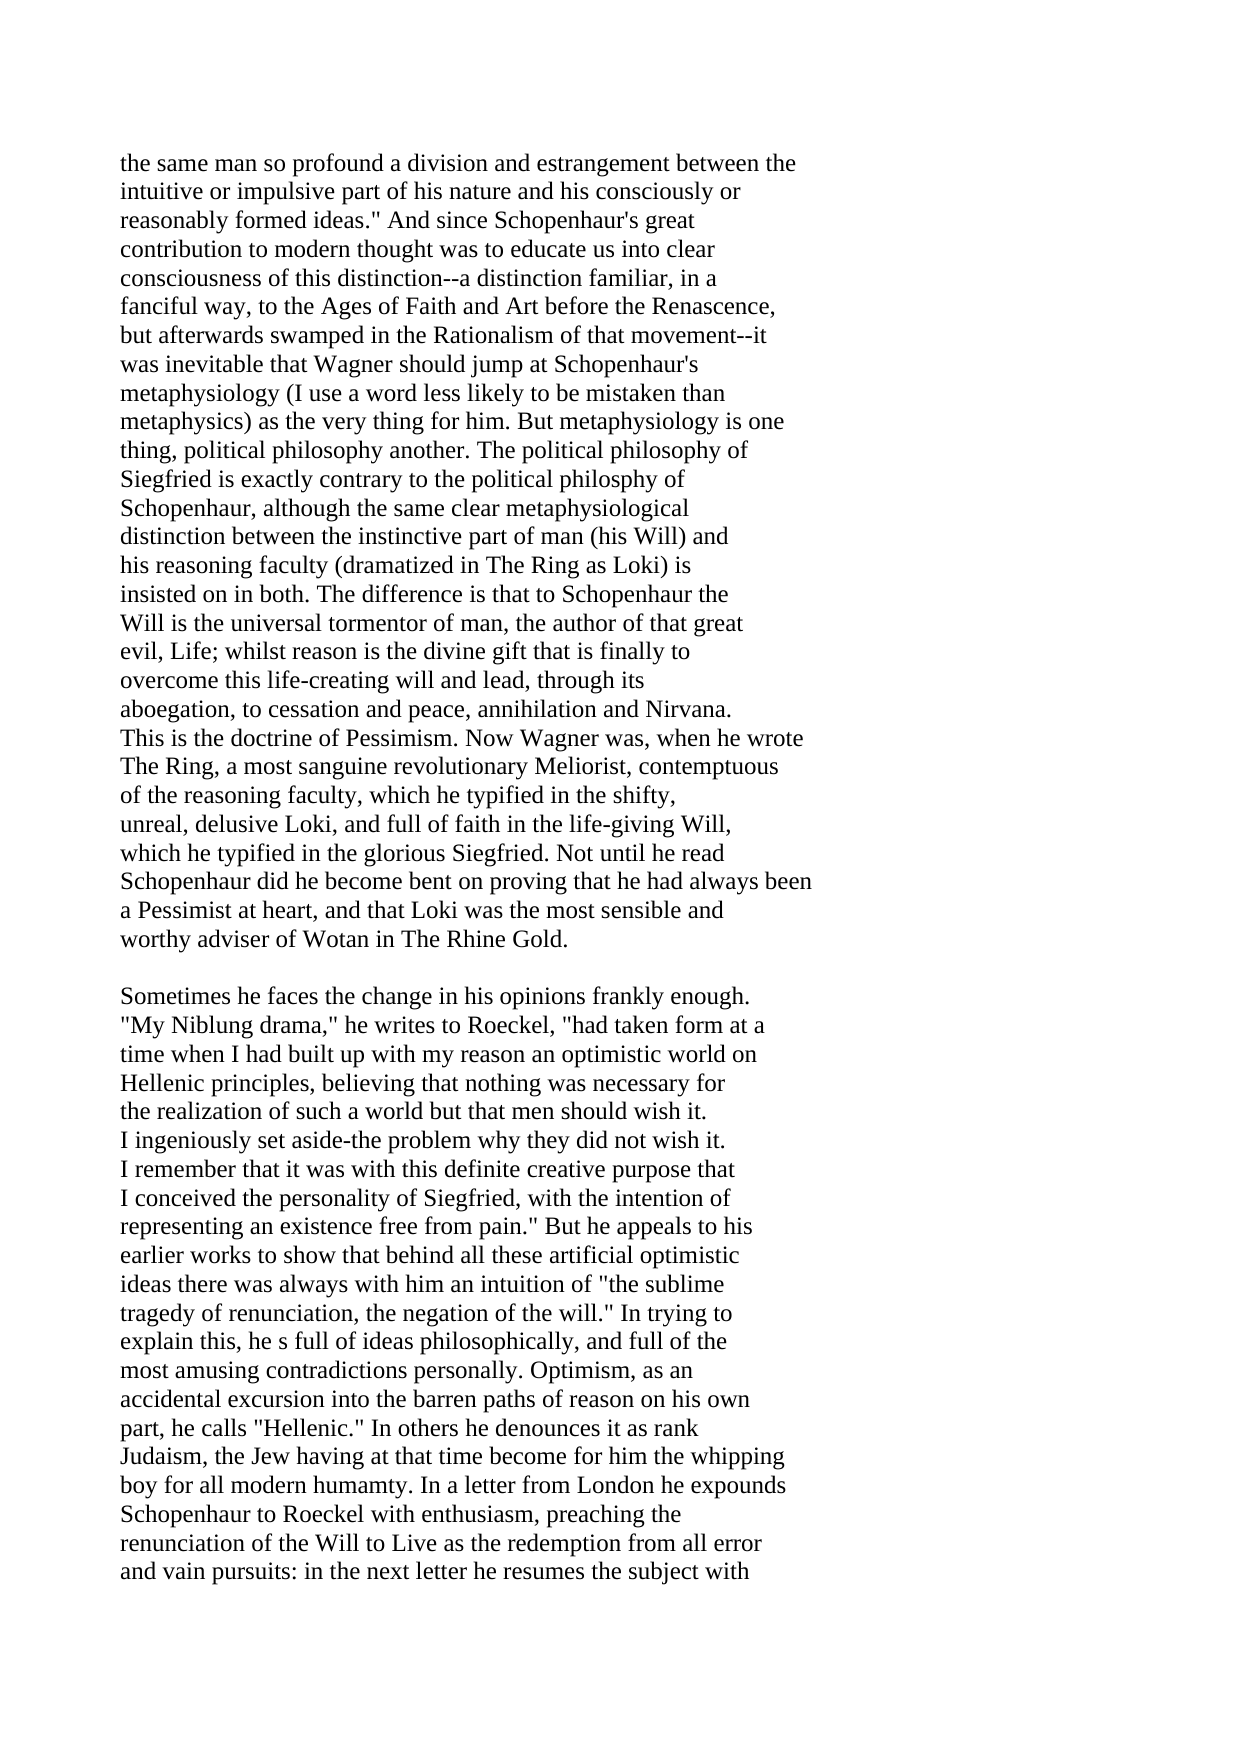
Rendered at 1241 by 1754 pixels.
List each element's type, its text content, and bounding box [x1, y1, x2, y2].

text accidental excursion into the barren paths of reason on his own [120, 1384, 1120, 1413]
text insisted on in both. The difference is that to Schopenhaur the [120, 579, 1120, 608]
text overcome this life-creating will and lead, through its [120, 665, 1120, 694]
text intuitive or impulsive part of his nature and his consciously or [120, 176, 1120, 205]
text renunciation of the Will to Live as the redemption from all error [120, 1528, 1120, 1556]
text Judaism, the Jew having at that time become for him the whipping [120, 1441, 1120, 1470]
text Schopenhaur did he become bent on proving that he had always been [120, 866, 1120, 895]
text evil, Life; whilst reason is the divine gift that is finally to [120, 636, 1120, 665]
text tragedy of renunciation, the negation of the will." In trying to [120, 1298, 1120, 1326]
text and vain pursuits: in the next letter he resumes the subject with [120, 1556, 1120, 1585]
text explain this, he s full of ideas philosophically, and full of the [120, 1326, 1120, 1355]
text the realization of such a world but that men should wish it. [120, 1096, 1120, 1125]
text Will is the universal tormentor of man, the author of that great [120, 608, 1120, 636]
text Siegfried is exactly contrary to the political philosphy of [120, 464, 1120, 493]
text time when I had built up with my reason an optimistic world on [120, 1039, 1120, 1068]
text Schopenhaur to Roeckel with enthusiasm, preaching the [120, 1499, 1120, 1528]
text most amusing contradictions personally. Optimism, as an [120, 1355, 1120, 1384]
text of the reasoning faculty, which he typified in the shifty, [120, 780, 1120, 809]
text Schopenhaur, although the same clear metaphysiological [120, 493, 1120, 521]
text Sometimes he faces the change in his opinions frankly enough. [120, 981, 1120, 1010]
text thing, political philosophy another. The political philosophy of [120, 435, 1120, 464]
text metaphysics) as the very thing for him. But metaphysiology is one [120, 406, 1120, 435]
text part, he calls "Hellenic." In others he denounces it as rank [120, 1413, 1120, 1441]
text contribution to modern thought was to educate us into clear [120, 234, 1120, 263]
text earlier works to show that behind all these artificial optimistic [120, 1240, 1120, 1269]
text ideas there was always with him an intuition of "the sublime [120, 1269, 1120, 1298]
text I ingeniously set aside-the problem why they did not wish it. [120, 1125, 1120, 1154]
text reasonably formed ideas." And since Schopenhaur's great [120, 205, 1120, 234]
text the same man so profound a division and estrangement between the [120, 148, 1120, 176]
text distinction between the instinctive part of man (his Will) and [120, 521, 1120, 550]
text worthy adviser of Wotan in The Rhine Gold. [120, 924, 1120, 953]
text fanciful way, to the Ages of Faith and Art before the Renascence, [120, 291, 1120, 320]
text his reasoning faculty (dramatized in The Ring as Loki) is [120, 550, 1120, 579]
text "My Niblung drama," he writes to Roeckel, "had taken form at a [120, 1010, 1120, 1039]
text Hellenic principles, believing that nothing was necessary for [120, 1068, 1120, 1096]
text metaphysiology (I use a word less likely to be mistaken than [120, 378, 1120, 406]
text was inevitable that Wagner should jump at Schopenhaur's [120, 349, 1120, 378]
text unreal, delusive Loki, and full of faith in the life-giving Will, [120, 809, 1120, 838]
text which he typified in the glorious Siegfried. Not until he read [120, 838, 1120, 866]
text aboegation, to cessation and peace, annihilation and Nirvana. [120, 694, 1120, 723]
text I remember that it was with this definite creative purpose that [120, 1154, 1120, 1183]
text The Ring, a most sanguine revolutionary Meliorist, contemptuous [120, 751, 1120, 780]
text I conceived the personality of Siegfried, with the intention of [120, 1183, 1120, 1211]
text a Pessimist at heart, and that Loki was the most sensible and [120, 895, 1120, 924]
text This is the doctrine of Pessimism. Now Wagner was, when he wrote [120, 723, 1120, 751]
text boy for all modern humamty. In a letter from London he expounds [120, 1470, 1120, 1499]
text but afterwards swamped in the Rationalism of that movement--it [120, 320, 1120, 349]
text representing an existence free from pain." But he appeals to his [120, 1211, 1120, 1240]
text consciousness of this distinction--a distinction familiar, in a [120, 263, 1120, 291]
